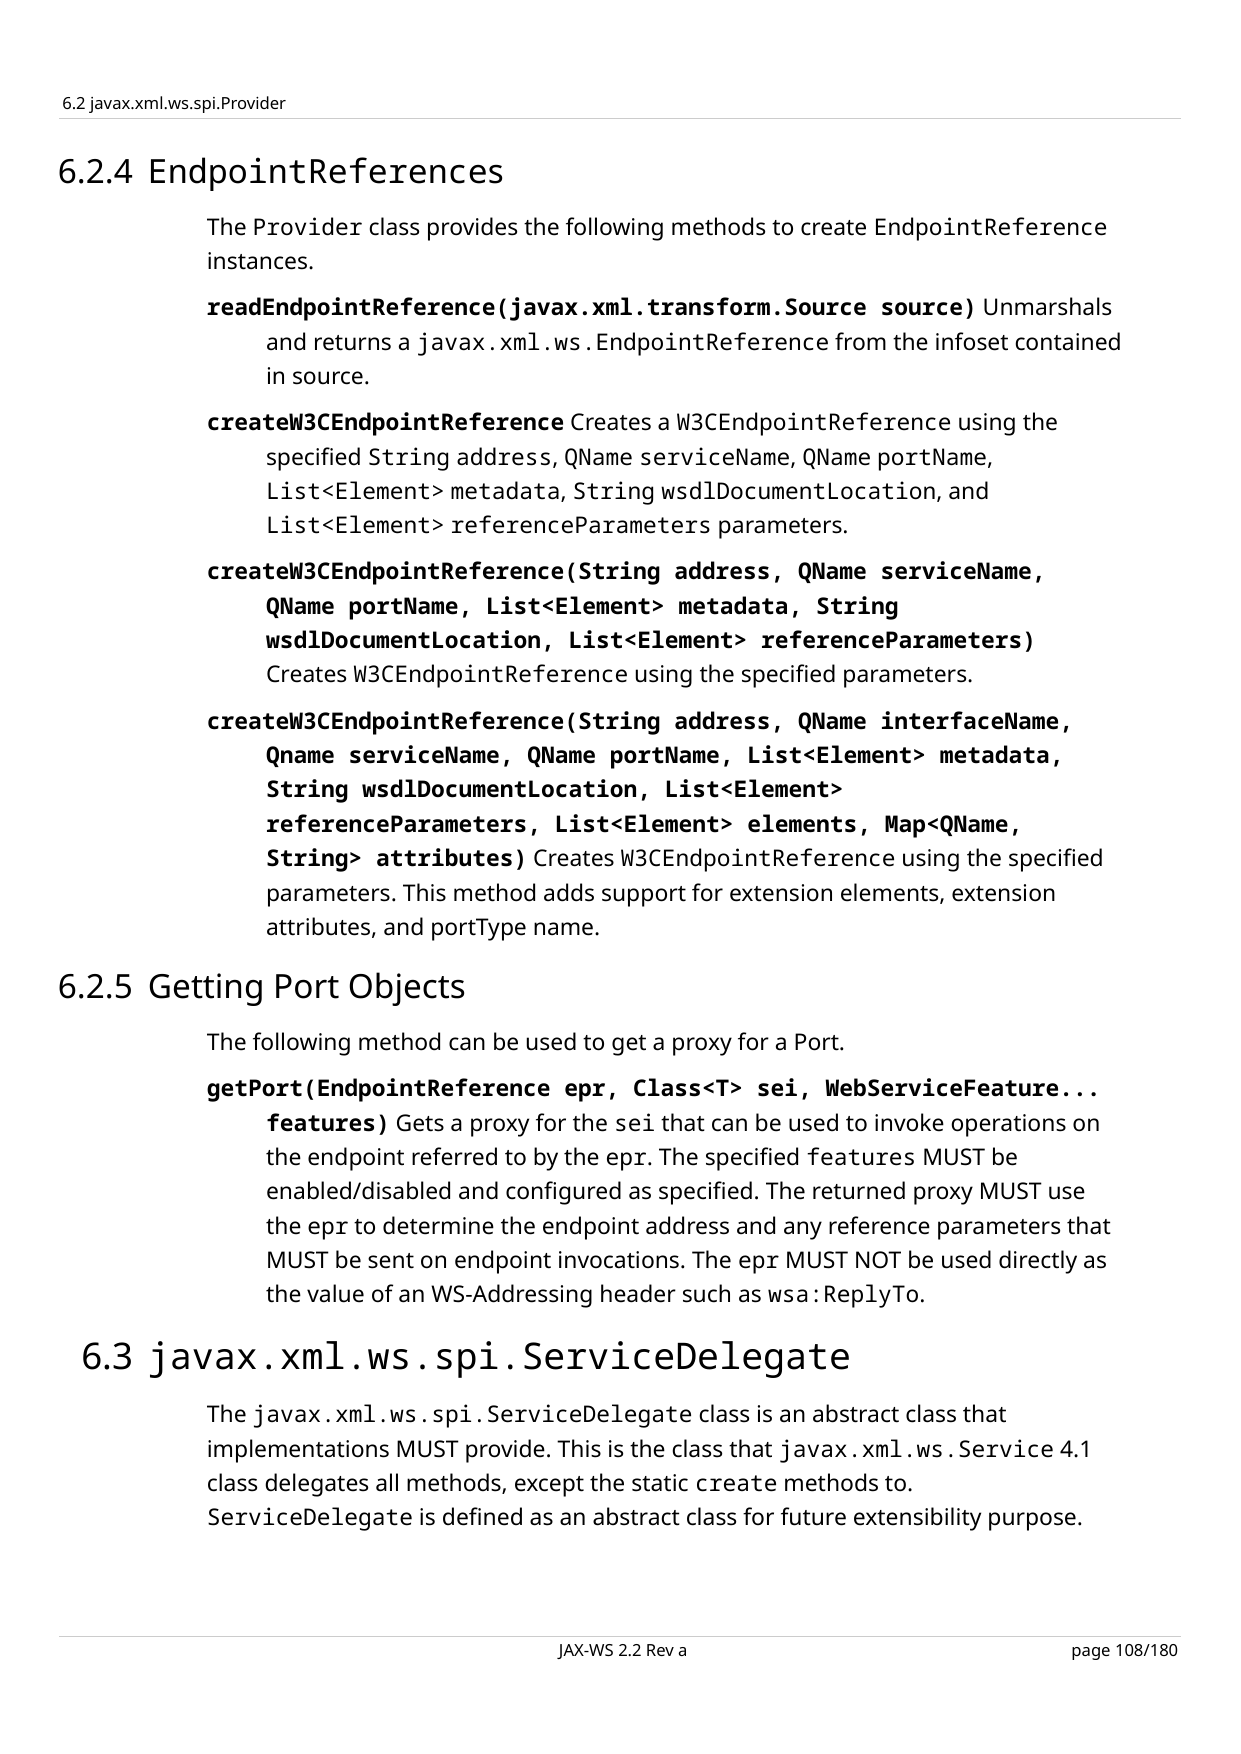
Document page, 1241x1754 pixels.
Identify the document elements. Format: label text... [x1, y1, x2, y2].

text createW3CEndpointReference(String address, QName interfaceName, Qname serviceName, QName portName, List<Element> metadata, String wsdlDocumentLocation, List<Element> referenceParameters, List<Element> elements, Map<QName, String> attributes) Creates W3CEndpointReference using the specified parameters. This method adds support for extension elements, extension attributes, and portType name. [207, 704, 1122, 942]
text The javax.xml.ws.spi.ServiceDelegate class is an abstract class that implementations MUST provide. This is the class that javax.xml.ws.Service 4.1 class delegates all methods, except the static create methods to. ServiceDelegate is defined as an abstract class for future extensibility purpose. [207, 1398, 1122, 1533]
text getPort(EndpointReference epr, Class<T> sei, WebServiceFeature... features) Gets a proxy for the sei that can be used to invoke operations on the endpoint referred to by the epr. The specified features MUST be enabled/disabled and configured as specified. The returned proxy MUST use the epr to determine the endpoint address and any reference parameters that MUST be sent on endpoint invocations. The epr MUST NOT be used directly as the value of an WS-Addressing header such as wsa:ReplyTo. [207, 1072, 1122, 1310]
text The following method can be used to get a proxy for a Port. [207, 1026, 1122, 1057]
text createW3CEndpointReference Creates a W3CEndpointReference using the specified String address, QName serviceName, QName portName, List<Element> metadata, String wsdlDocumentLocation, and List<Element> referenceParameters parameters. [207, 406, 1122, 540]
subtitle EndpointReferences [133, 147, 1181, 193]
subtitle Getting Port Objects [133, 963, 1181, 1008]
text readEndpointReference(javax.xml.transform.Source source) Unmarshals and returns a javax.xml.ws.EndpointReference from the infoset contained in source. [207, 291, 1122, 391]
text createW3CEndpointReference(String address, QName serviceName, QName portName, List<Element> metadata, String wsdlDocumentLocation, List<Element> referenceParameters) Creates W3CEndpointReference using the specified parameters. [207, 555, 1122, 690]
text The Provider class provides the following methods to create EndpointReference instances. [207, 211, 1122, 276]
subtitle javax.xml.ws.spi.ServiceDelegate [133, 1331, 1181, 1381]
